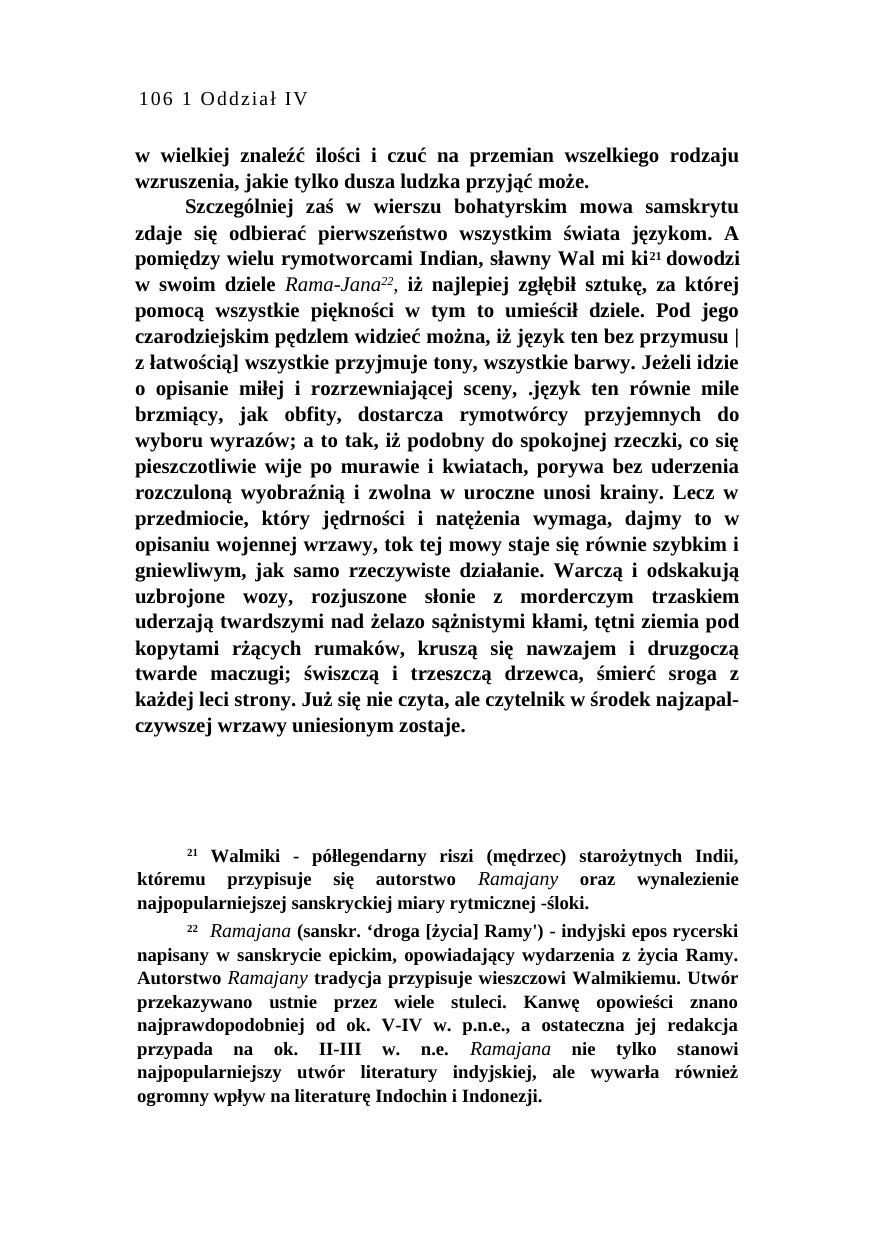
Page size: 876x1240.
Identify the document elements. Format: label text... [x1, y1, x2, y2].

text 22 Ramajana (sanskr. ‘droga [życia] Ramy') - indyjski epos rycerski napisany w sanskrycie epickim, opowiadający wydarzenia z życia Ramy. Autorstwo Ramajany tradycja przypisuje wieszczowi Walmikiemu. Utwór przekazywano ustnie przez wiele stuleci. Kanwę opowieści znano najprawdopodobniej od ok. V-IV w. p.n.e., a ostateczna jej redakcja przypada na ok. II-III w. n.e. Ramajana nie tylko stanowi najpopularniejszy utwór literatury indyjskiej, ale wywarła również ogromny wpływ na literaturę Indochin i Indonezji. [137, 919, 739, 1107]
text w wielkiej znaleźć ilości i czuć na przemian wszelkiego rodzaju wzruszenia, jakie tylko dusza ludzka przyjąć może. [135, 141, 740, 193]
text Szczególniej zaś w wierszu bohatyrskim mowa samskrytu zdaje się odbierać pierwszeństwo wszystkim świata językom. A pomiędzy wielu rymotworcami Indian, sławny Wal mi ki21 dowodzi w swoim dziele Rama-Jana22, iż najlepiej zgłębił sztukę, za której pomocą wszystkie piękności w tym to umieścił dziele. Pod jego czarodziejskim pędzlem widzieć można, iż język ten bez przymusu |z łatwością] wszystkie przyjmuje tony, wszystkie barwy. Jeżeli idzie o opisanie miłej i rozrzewniającej sceny, .język ten równie mile brzmiący, jak obfity, dostarcza rymotwórcy przyjemnych do wyboru wyrazów; a to tak, iż podobny do spokojnej rzeczki, co się pieszczotliwie wije po murawie i kwiatach, porywa bez uderzenia rozczuloną wyobraźnią i zwolna w uroczne unosi krainy. Lecz w przedmiocie, który jędrności i natężenia wymaga, dajmy to w opisaniu wojennej wrzawy, tok tej mowy staje się równie szybkim i gniewliwym, jak samo rzeczywiste działanie. Warczą i odskakują uzbrojone wozy, rozjuszone słonie z morderczym trzaskiem uderzają twardszymi nad żelazo sążnistymi kłami, tętni ziemia pod kopytami rżących rumaków, kruszą się nawzajem i druzgoczą twarde maczugi; świszczą i trzeszczą drzewca, śmierć sroga z każdej leci strony. Już się nie czyta, ale czytelnik w środek najzapal- czywszej wrzawy uniesionym zostaje. [135, 193, 740, 738]
text 106 1 Oddział IV [139, 90, 321, 109]
text 21 Walmiki - półlegendarny riszi (mędrzec) starożytnych Indii, któremu przypisuje się autorstwo Ramajany oraz wynalezienie najpopularniejszej sanskryckiej miary rytmicznej -śloki. [137, 843, 739, 914]
